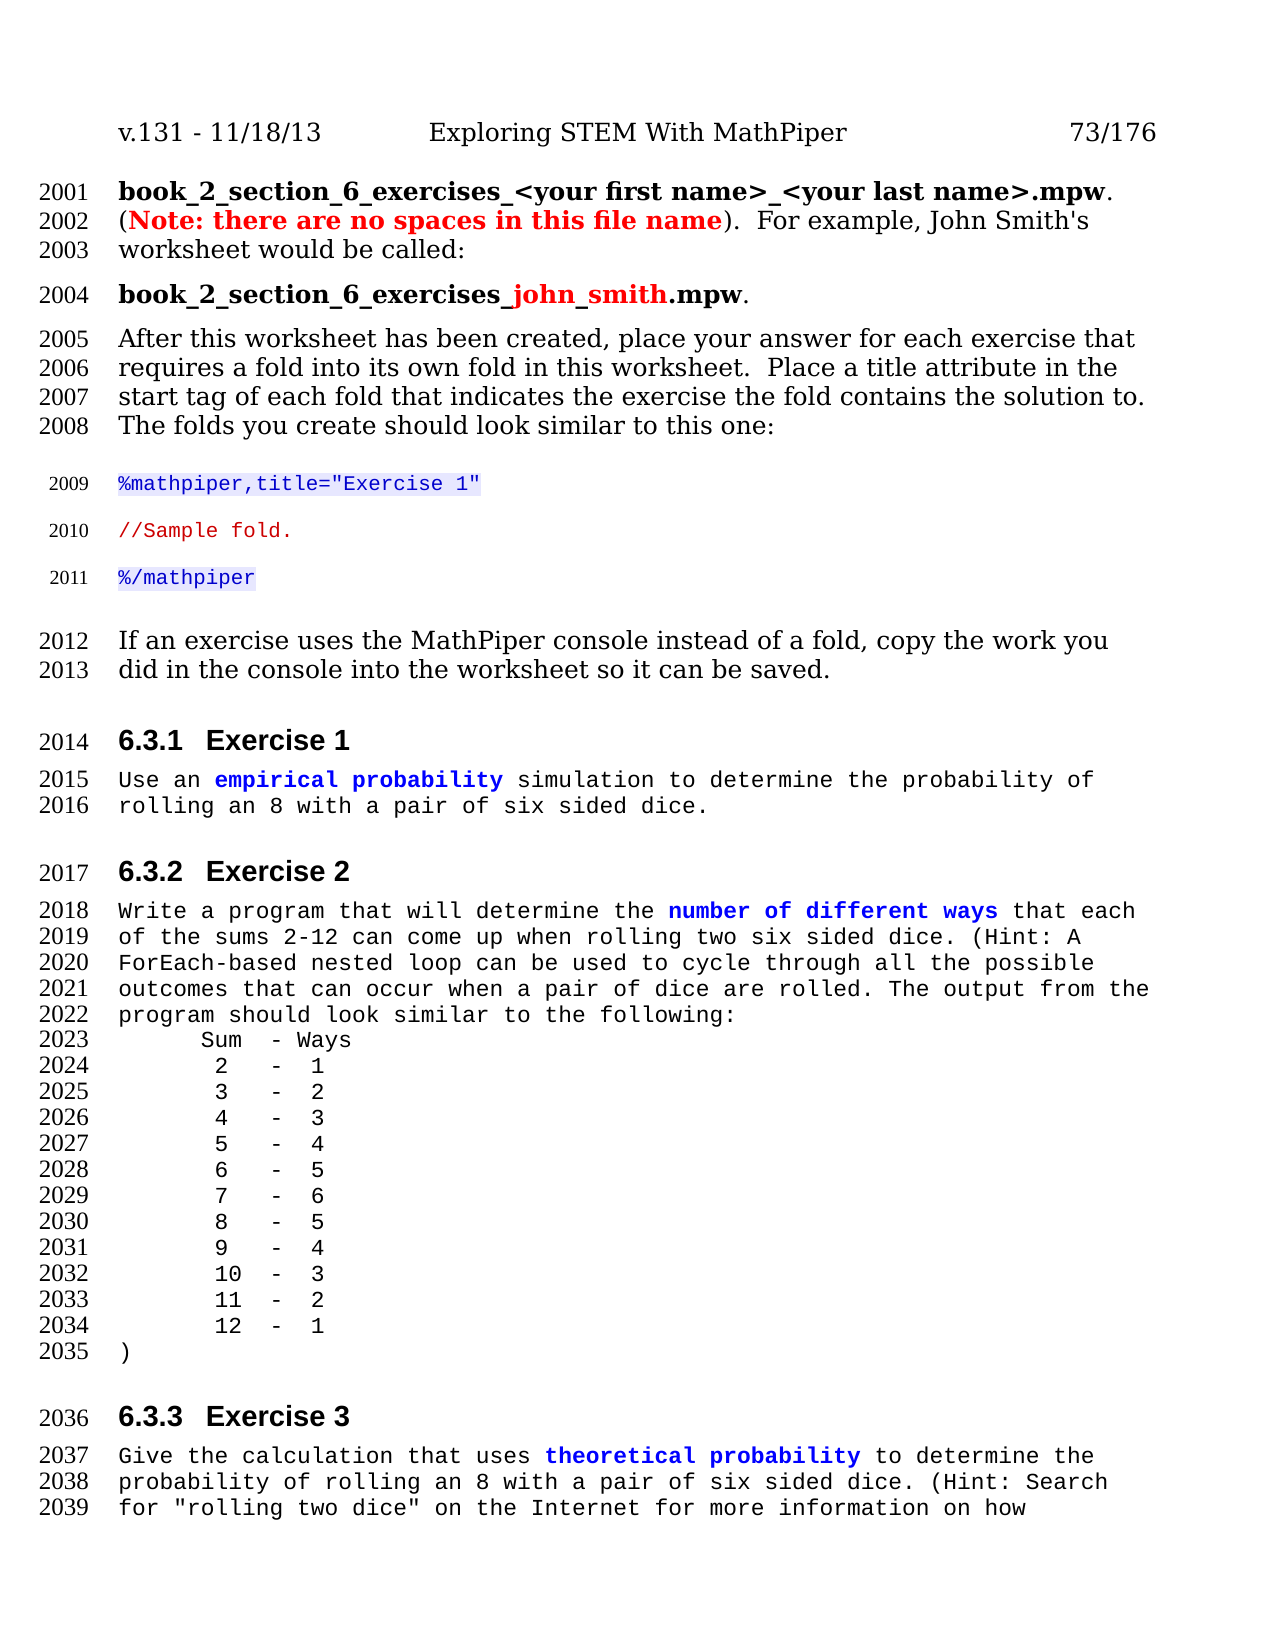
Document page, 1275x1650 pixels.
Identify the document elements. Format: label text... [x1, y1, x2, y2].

text Use an empirical probability simulation to determine the probability of rolling an 8 with a pair of six sided dice. [118, 769, 1157, 821]
text 10 - 3 [118, 1262, 1157, 1288]
text ) [118, 1340, 1157, 1366]
text 7 - 6 [118, 1184, 1157, 1210]
text 4 - 3 [118, 1107, 1157, 1133]
text 8 - 5 [118, 1210, 1157, 1236]
text Sum - Ways [118, 1029, 1157, 1055]
text %mathpiper,title="Exercise 1" [118, 473, 1157, 496]
text 9 - 4 [118, 1236, 1157, 1262]
text After this worksheet has been created, place your answer for each exercise that requires a fold into its own fold in this worksheet. Place a title attribute in the start tag of each fold that indicates the exercise the fold contains the solution to. The folds you create should look similar to this one: [118, 324, 1157, 441]
text 2 - 1 [118, 1055, 1157, 1081]
subtitle Exercise 3 [118, 1399, 1157, 1433]
text book_2_section_6_exercises_<your first name>_<your last name>.mpw. (Note: there are no spaces in this file name). For example, John Smith's worksheet would be called: [118, 177, 1157, 265]
text 12 - 1 [118, 1314, 1157, 1340]
text 11 - 2 [118, 1288, 1157, 1314]
text 5 - 4 [118, 1133, 1157, 1158]
text %/mathpiper [118, 567, 1157, 591]
text 3 - 2 [118, 1081, 1157, 1107]
text Give the calculation that uses theoretical probability to determine the probability of rolling an 8 with a pair of six sided dice. (Hint: Search for "rolling two dice" on the Internet for more information on how [118, 1444, 1157, 1522]
text Write a program that will determine the number of different ways that each of the sums 2-12 can come up when rolling two six sided dice. (Hint: A ForEach-based nested loop can be used to cycle through all the possible outcomes that can occur when a pair of dice are rolled. The output from the program should look similar to the following: [118, 899, 1157, 1029]
subtitle Exercise 2 [118, 854, 1157, 887]
text book_2_section_6_exercises_john_smith.mpw. [118, 280, 1157, 309]
subtitle Exercise 1 [118, 723, 1157, 757]
text If an exercise uses the MathPiper console instead of a fold, copy the work you did in the console into the worksheet so it can be saved. [118, 626, 1157, 684]
text //Sample fold. [118, 520, 1157, 544]
text 6 - 5 [118, 1158, 1157, 1184]
